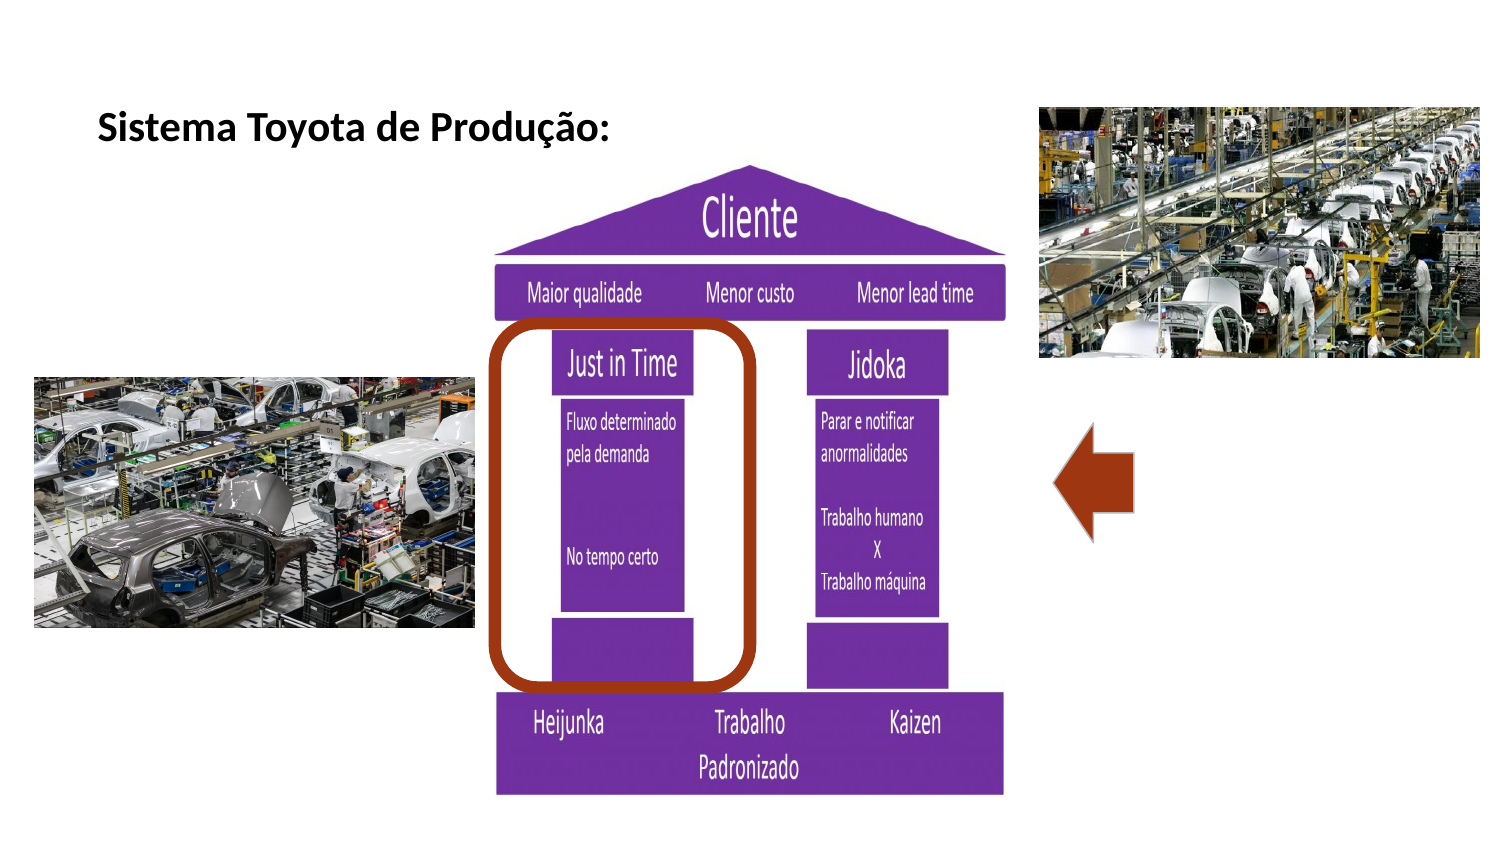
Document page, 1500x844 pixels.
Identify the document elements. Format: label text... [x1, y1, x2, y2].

text_box Sistema Toyota de Produção: [86, 53, 631, 157]
picture [494, 156, 1006, 810]
text_box [1053, 422, 1134, 543]
picture [1039, 107, 1480, 358]
picture [34, 377, 475, 629]
picture [502, 330, 743, 681]
